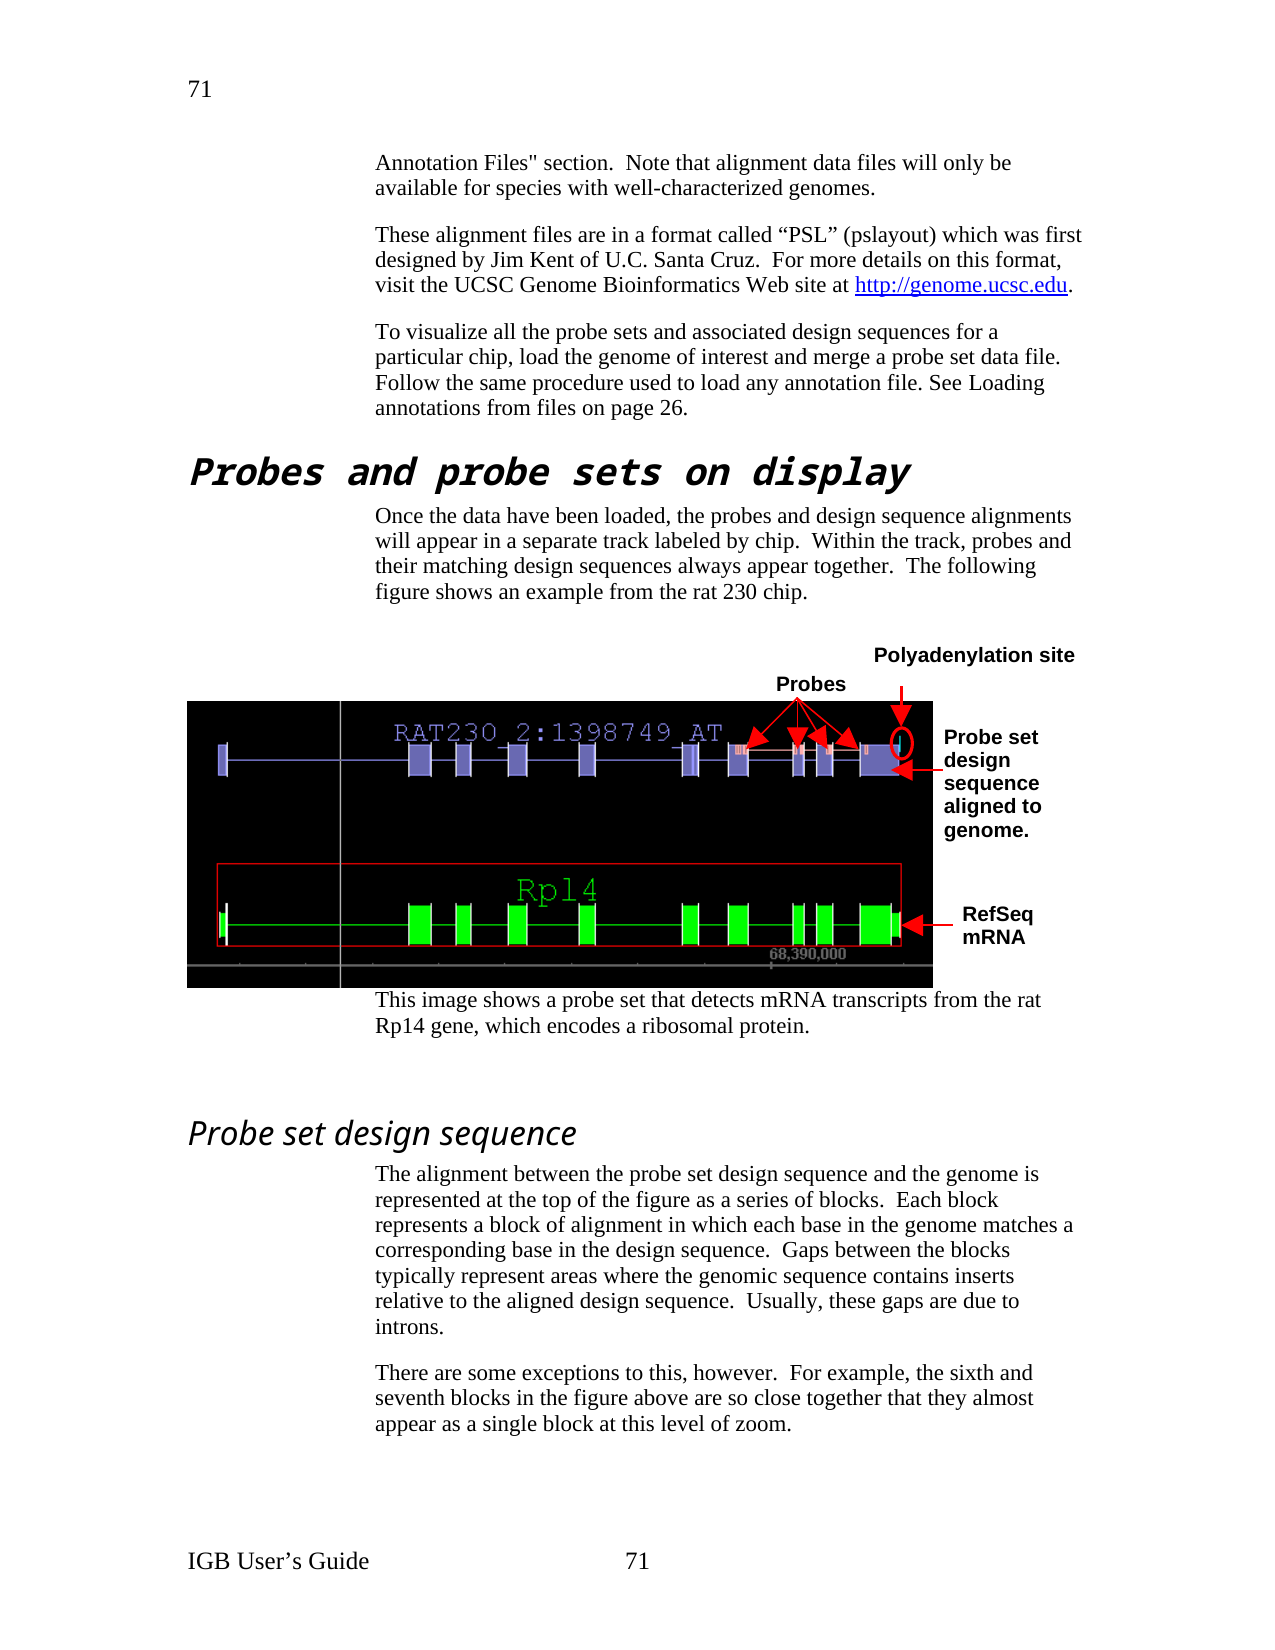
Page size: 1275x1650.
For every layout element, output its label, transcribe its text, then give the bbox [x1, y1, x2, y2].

subtitle Probe set design sequence [187, 1109, 1087, 1155]
text This image shows a probe set that detects mRNA transcripts from the rat Rp14 gene, which encodes a ribosomal protein. [375, 625, 1087, 1038]
subtitle Probes and probe sets on display [187, 445, 1087, 496]
picture [893, 730, 910, 757]
picture [802, 704, 825, 729]
text Annotation Files" section. Note that alignment data files will only be available for species with well-characterized genomes. [375, 150, 1087, 201]
text These alignment files are in a format called “PSL” (pslayout) which was first designed by Jim Kent of U.C. Santa Cruz. For more details on this format, visit the UCSC Genome Bioinformatics Web site at http://genome.ucsc.edu. [375, 222, 1087, 298]
text There are some exceptions to this, however. For example, the sixth and seventh blocks in the figure above are so close together that they almost appear as a single block at this level of zoom. [375, 1360, 1087, 1436]
text Once the data have been loaded, the probes and design sequence alignments will appear in a separate track labeled by chip. Within the track, probes and their matching design sequences always appear together. The following figure shows an example from the rat 230 chip. [375, 503, 1087, 604]
text The alignment between the probe set design sequence and the genome is represented at the top of the figure as a series of blocks. Each block represents a block of alignment in which each base in the genome matches a corresponding base in the design sequence. Gaps between the blocks typically represent areas where the genomic sequence contains inserts relative to the aligned design sequence. Usually, these gaps are due to introns. [375, 1161, 1087, 1339]
picture [187, 701, 933, 988]
text To visualize all the probe sets and associated design sequences for a particular chip, load the genome of interest and merge a probe set data file. Follow the same procedure used to load any annotation file. See Loading annotations from files on page 25. [375, 319, 1087, 420]
